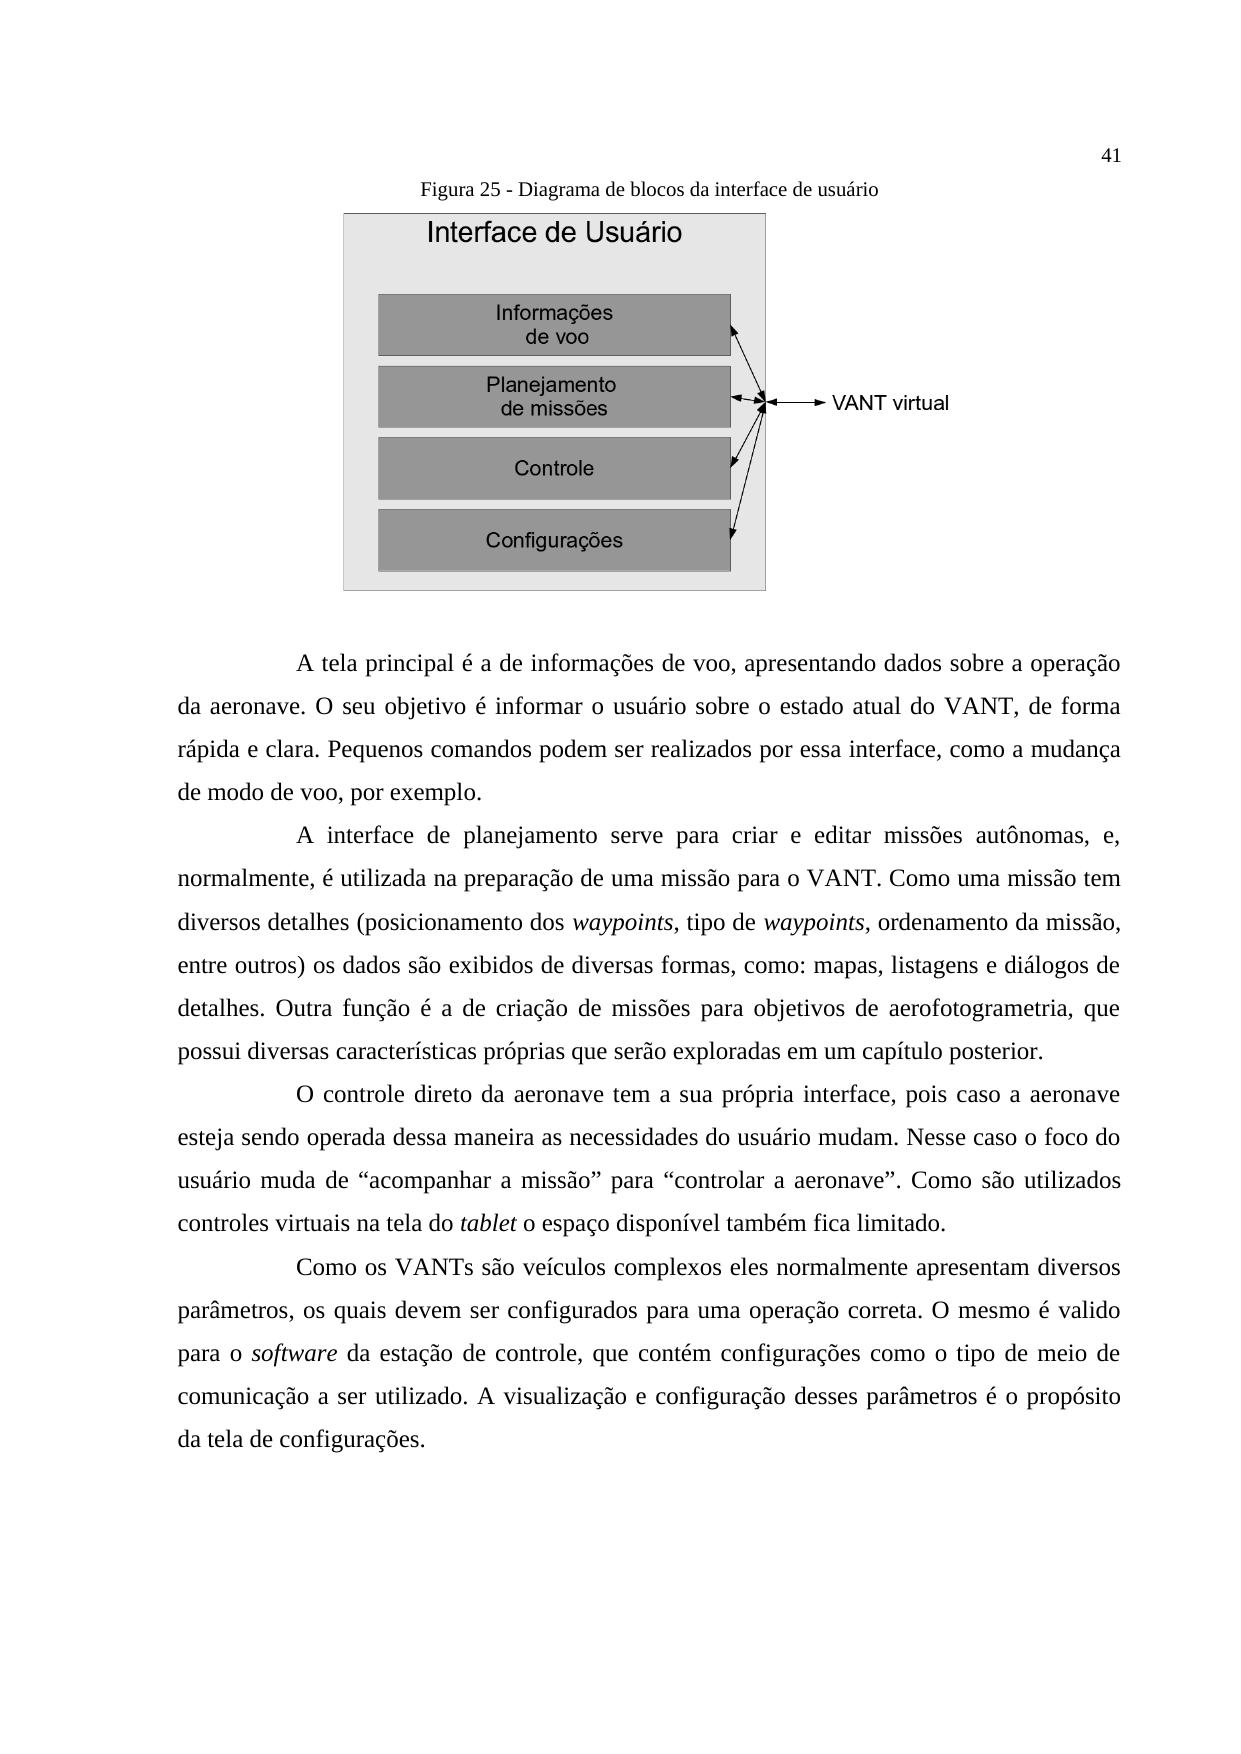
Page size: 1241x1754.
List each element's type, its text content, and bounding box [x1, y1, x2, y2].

text O controle direto da aeronave tem a sua própria interface, pois caso a aeronave esteja sendo operada dessa maneira as necessidades do usuário mudam. Nesse caso o foco do usuário muda de “acompanhar a missão” para “controlar a aeronave”. Como são utilizados controles virtuais na tela do tablet o espaço disponível também fica limitado. [177, 1079, 1122, 1237]
text A tela principal é a de informações de voo, apresentando dados sobre a operação da aeronave. O seu objetivo é informar o usuário sobre o estado atual do VANT, de forma rápida e clara. Pequenos comandos podem ser realizados por essa interface, como a mudança de modo de voo, por exemplo. [177, 648, 1122, 806]
text A interface de planejamento serve para criar e editar missões autônomas, e, normalmente, é utilizada na preparação de uma missão para o VANT. Como uma missão tem diversos detalhes (posicionamento dos waypoints, tipo de waypoints, ordenamento da missão, entre outros) os dados são exibidos de diversas formas, como: mapas, listagens e diálogos de detalhes. Outra função é a de criação de missões para objetivos de aerofotogrametria, que possui diversas características próprias que serão exploradas em um capítulo posterior. [177, 820, 1122, 1065]
text Como os VANTs são veículos complexos eles normalmente apresentam diversos parâmetros, os quais devem ser configurados para uma operação correta. O mesmo é valido para o software da estação de controle, que contém configurações como o tipo de meio de comunicação a ser utilizado. A visualização e configuração desses parâmetros é o propósito da tela de configurações. [177, 1252, 1122, 1453]
list Diagrama de blocos da interface de usuário [177, 177, 1122, 201]
